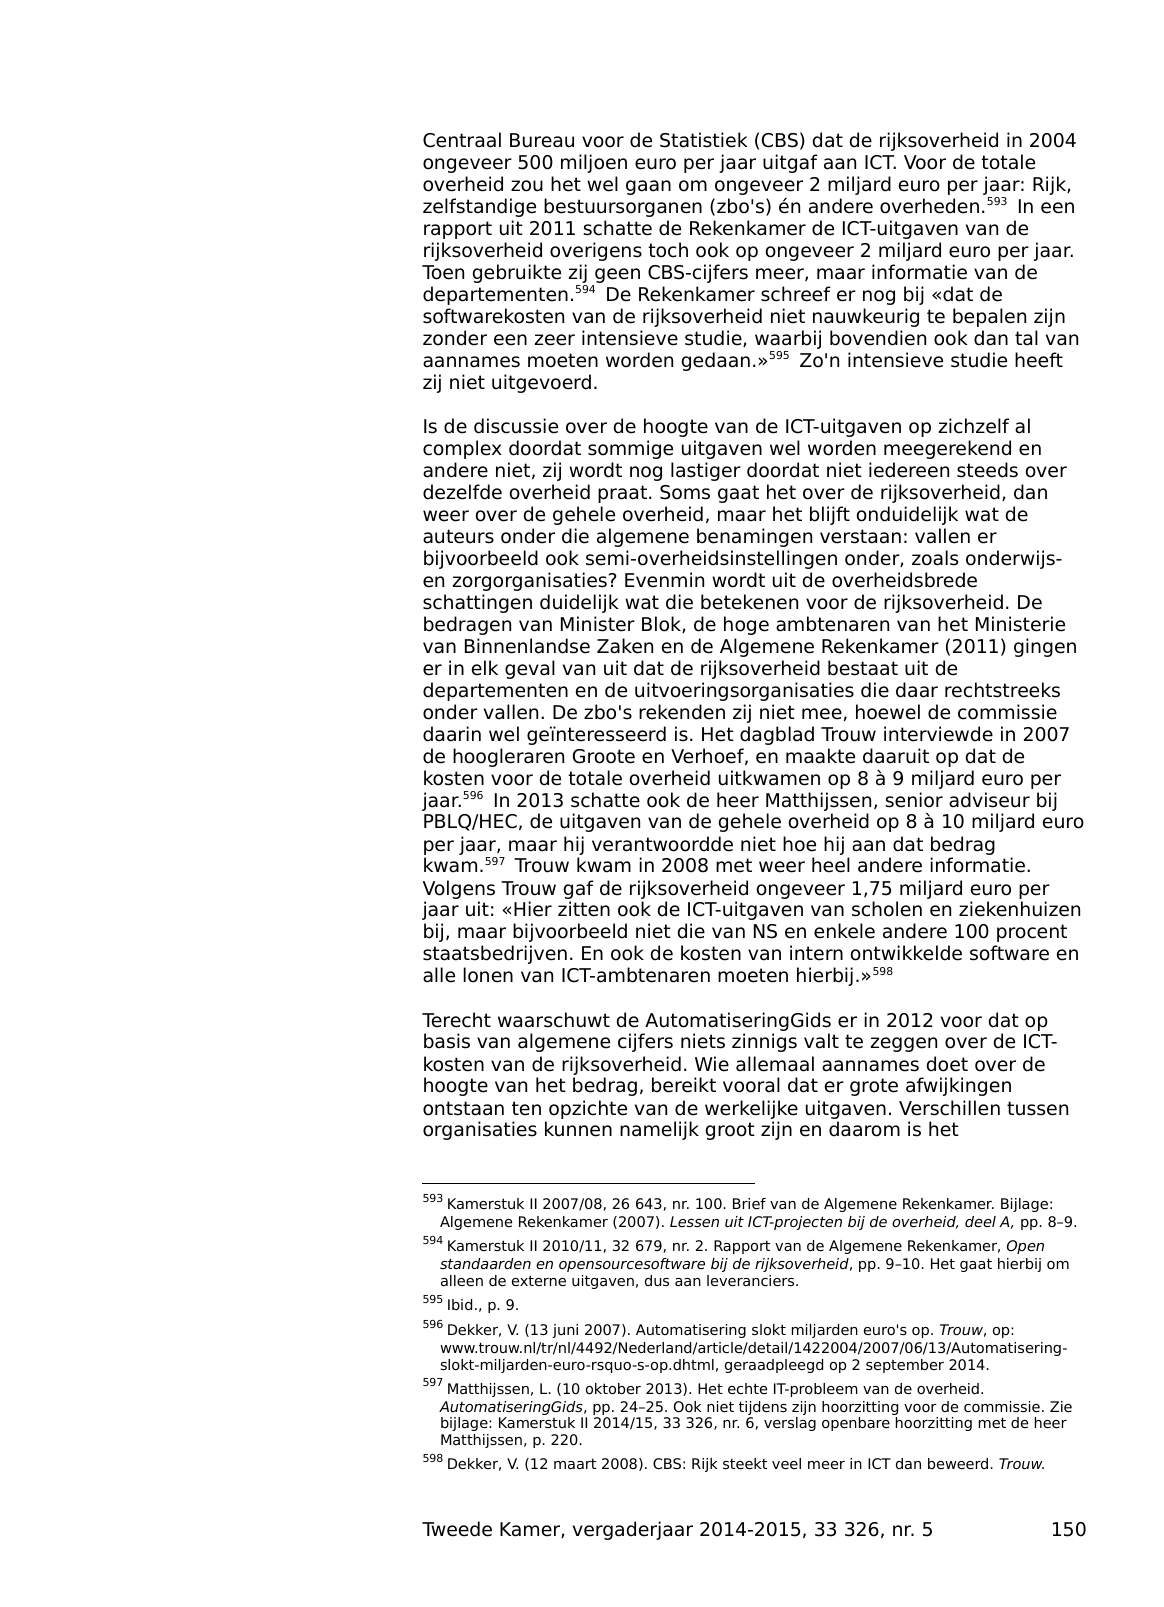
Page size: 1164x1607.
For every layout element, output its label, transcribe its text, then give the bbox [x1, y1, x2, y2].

text Terecht waarschuwt de AutomatiseringGids er in 2012 voor dat op basis van algemene cijfers niets zinnigs valt te zeggen over de ICT-kosten van de rijksoverheid. Wie allemaal aannames doet over de hoogte van het bedrag, bereikt vooral dat er grote afwijkingen ontstaan ten opzichte van de werkelijke uitgaven. Verschillen tussen organisaties kunnen namelijk groot zijn en daarom is het [422, 1009, 1087, 1141]
text Is de discussie over de hoogte van de ICT-uitgaven op zichzelf al complex doordat sommige uitgaven wel worden meegerekend en andere niet, zij wordt nog lastiger doordat niet iedereen steeds over dezelfde overheid praat. Soms gaat het over de rijksoverheid, dan weer over de gehele overheid, maar het blijft onduidelijk wat de auteurs onder die algemene benamingen verstaan: vallen er bijvoorbeeld ook semi-overheidsinstellingen onder, zoals onderwijs- en zorgorganisaties? Evenmin wordt uit de overheidsbrede schattingen duidelijk wat die betekenen voor de rijksoverheid. De bedragen van Minister Blok, de hoge ambtenaren van het Ministerie van Binnenlandse Zaken en de Algemene Rekenkamer (2011) gingen er in elk geval van uit dat de rijksoverheid bestaat uit de departementen en de uitvoeringsorganisaties die daar rechtstreeks onder vallen. De zbo's rekenden zij niet mee, hoewel de commissie daarin wel geïnteresseerd is. Het dagblad Trouw interviewde in 2007 de hoogleraren Groote en Verhoef, en maakte daaruit op dat de kosten voor de totale overheid uitkwamen op 8 à 9 miljard euro per jaar. In 2013 schatte ook de heer Matthijssen, senior adviseur bij PBLQ/HEC, de uitgaven van de gehele overheid op 8 à 10 miljard euro per jaar, maar hij verantwoordde niet hoe hij aan dat bedrag kwam. Trouw kwam in 2008 met weer heel andere informatie. Volgens Trouw gaf de rijksoverheid ongeveer 1,75 miljard euro per jaar uit: «Hier zitten ook de ICT-uitgaven van scholen en ziekenhuizen bij, maar bijvoorbeeld niet die van NS en enkele andere 100 procent staatsbedrijven. En ook de kosten van intern ontwikkelde software en alle lonen van ICT-ambtenaren moeten hierbij.» [422, 416, 1087, 987]
text Dekker, V. (13 juni 2007). Automatisering slokt miljarden euro's op. Trouw, op: www.trouw.nl/tr/nl/4492/Nederland/article/detail/1422004/2007/06/13/Automatisering-slokt-miljarden-euro-rsquo-s-op.dhtml, geraadpleegd op 2 september 2014. [422, 1318, 1087, 1374]
text Matthijssen, L. (10 oktober 2013). Het echte IT-probleem van de overheid. AutomatiseringGids, pp. 24–25. Ook niet tijdens zijn hoorzitting voor de commissie. Zie bijlage: Kamerstuk II 2014/15, 33 326, nr. 6, verslag openbare hoorzitting met de heer Matthijssen, p. 220. [422, 1377, 1087, 1449]
text Ibid., p. 9. [422, 1293, 1087, 1315]
text Kamerstuk II 2007/08, 26 643, nr. 100. Brief van de Algemene Rekenkamer. Bijlage: Algemene Rekenkamer (2007). Lessen uit ICT-projecten bij de overheid, deel A, pp. 8–9. [422, 1192, 1087, 1231]
text Centraal Bureau voor de Statistiek (CBS) dat de rijksoverheid in 2004 ongeveer 500 miljoen euro per jaar uitgaf aan ICT. Voor de totale overheid zou het wel gaan om ongeveer 2 miljard euro per jaar: Rijk, zelfstandige bestuursorganen (zbo's) én andere overheden. In een rapport uit 2011 schatte de Rekenkamer de ICT-uitgaven van de rijksoverheid overigens toch ook op ongeveer 2 miljard euro per jaar. Toen gebruikte zij geen CBS-cijfers meer, maar informatie van de departementen. De Rekenkamer schreef er nog bij «dat de softwarekosten van de rijksoverheid niet nauwkeurig te bepalen zijn zonder een zeer intensieve studie, waarbij bovendien ook dan tal van aannames moeten worden gedaan.» Zo'n intensieve studie heeft zij niet uitgevoerd. [422, 130, 1087, 394]
text Kamerstuk II 2010/11, 32 679, nr. 2. Rapport van de Algemene Rekenkamer, Open standaarden en opensourcesoftware bij de rijksoverheid, pp. 9–10. Het gaat hierbij om alleen de externe uitgaven, dus aan leveranciers. [422, 1234, 1087, 1290]
text Dekker, V. (12 maart 2008). CBS: Rijk steekt veel meer in ICT dan beweerd. Trouw. [422, 1452, 1087, 1474]
